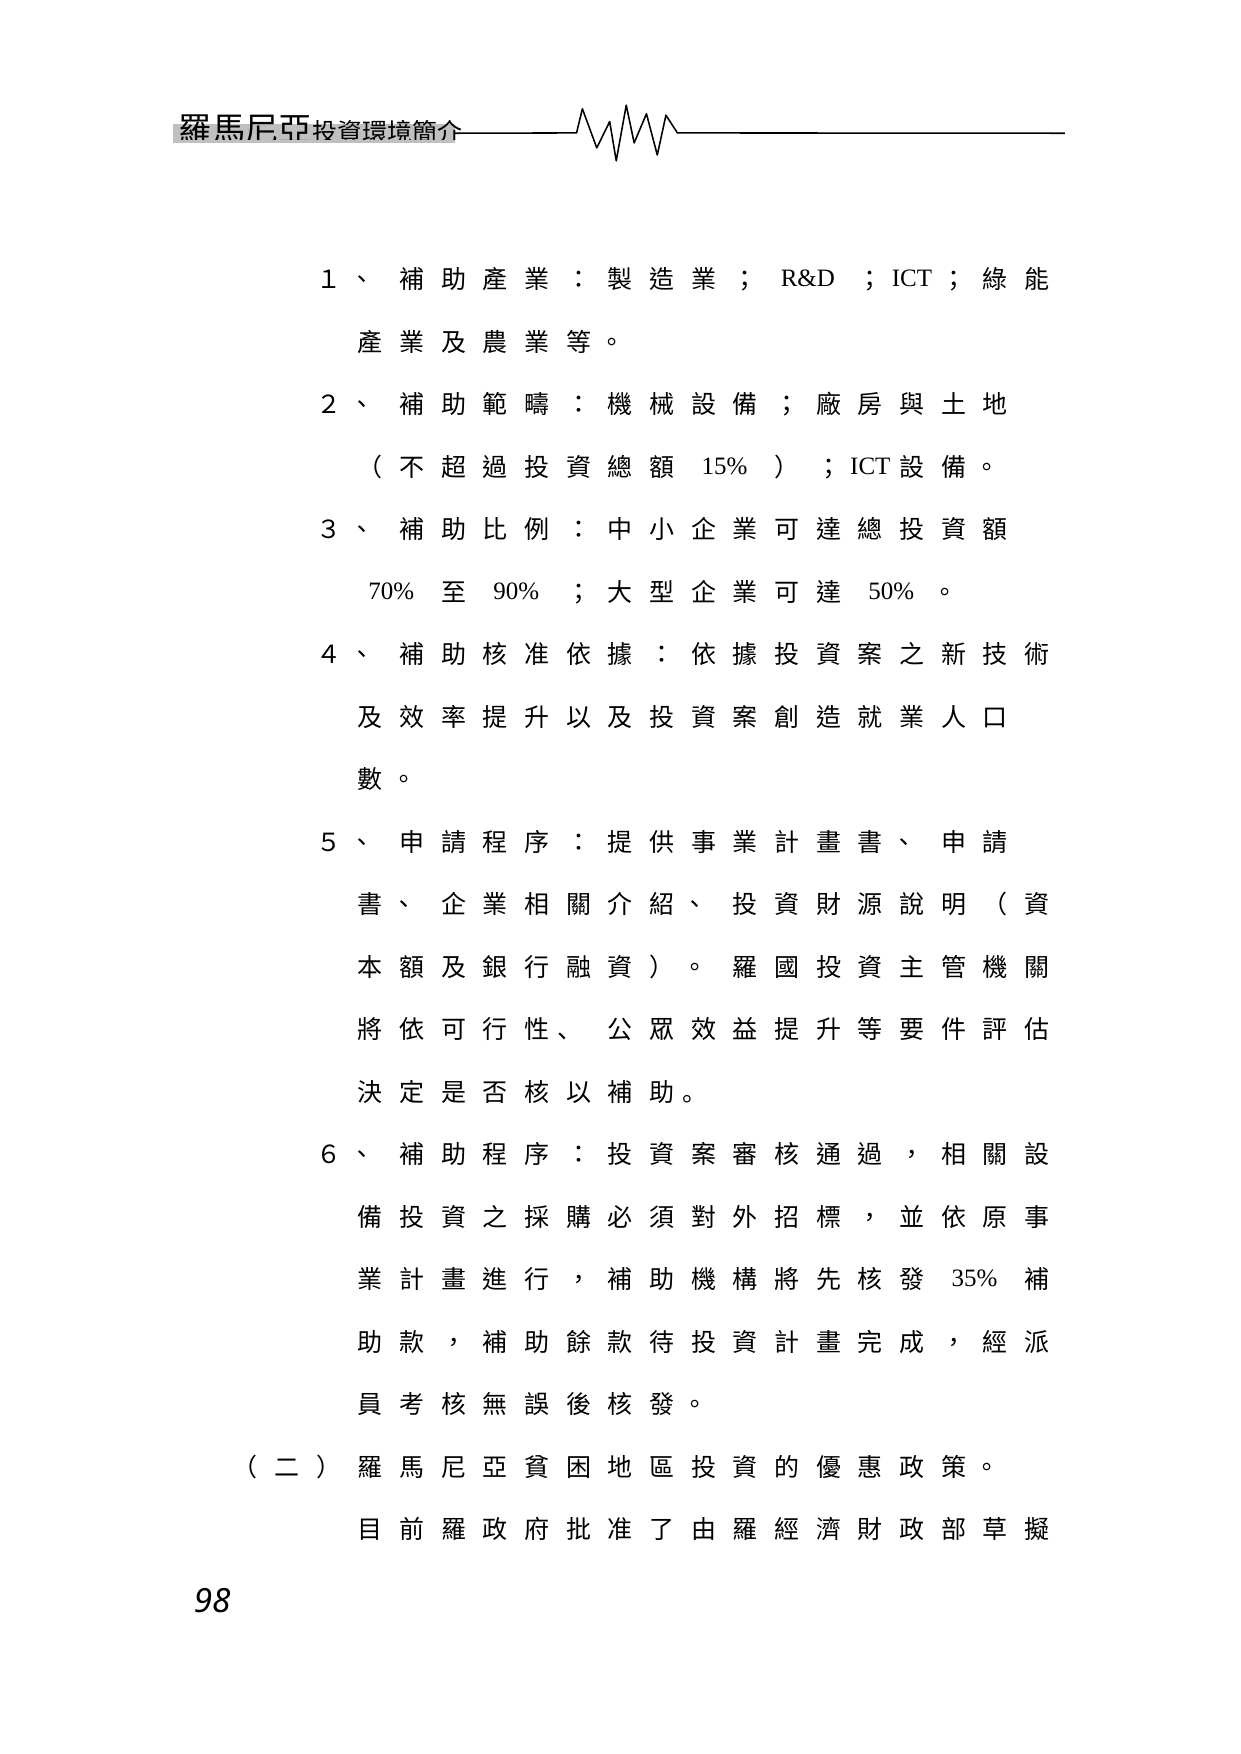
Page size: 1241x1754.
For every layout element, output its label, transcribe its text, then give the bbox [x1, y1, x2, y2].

text １、補助產業：製造業；R&D；ICT；綠能產業及農業等。 [281, 236, 1058, 361]
text 目前羅政府批准了由羅經濟財政部草擬 [281, 1486, 1058, 1549]
text ２、補助範疇：機械設備；廠房與土地（不超過投資總額15%）；ICT設備。 [281, 361, 1058, 486]
text ３、補助比例：中小企業可達總投資額70%至90%；大型企業可達50%。 [281, 486, 1058, 611]
text ６、補助程序：投資案審核通過，相關設備投資之採購必須對外招標，並依原事業計畫進行，補助機構將先核發35%補助款，補助餘款待投資計畫完成，經派員考核無誤後核發。 [281, 1111, 1058, 1424]
text ５、申請程序：提供事業計畫書、申請書、企業相關介紹、投資財源說明（資本額及銀行融資）。羅國投資主管機關將依可行性、公眾效益提升等要件評估決定是否核以補助。 [281, 799, 1058, 1111]
text （二）羅馬尼亞貧困地區投資的優惠政策。 [207, 1424, 1058, 1486]
text ４、補助核准依據：依據投資案之新技術及效率提升以及投資案創造就業人口數。 [281, 611, 1058, 799]
